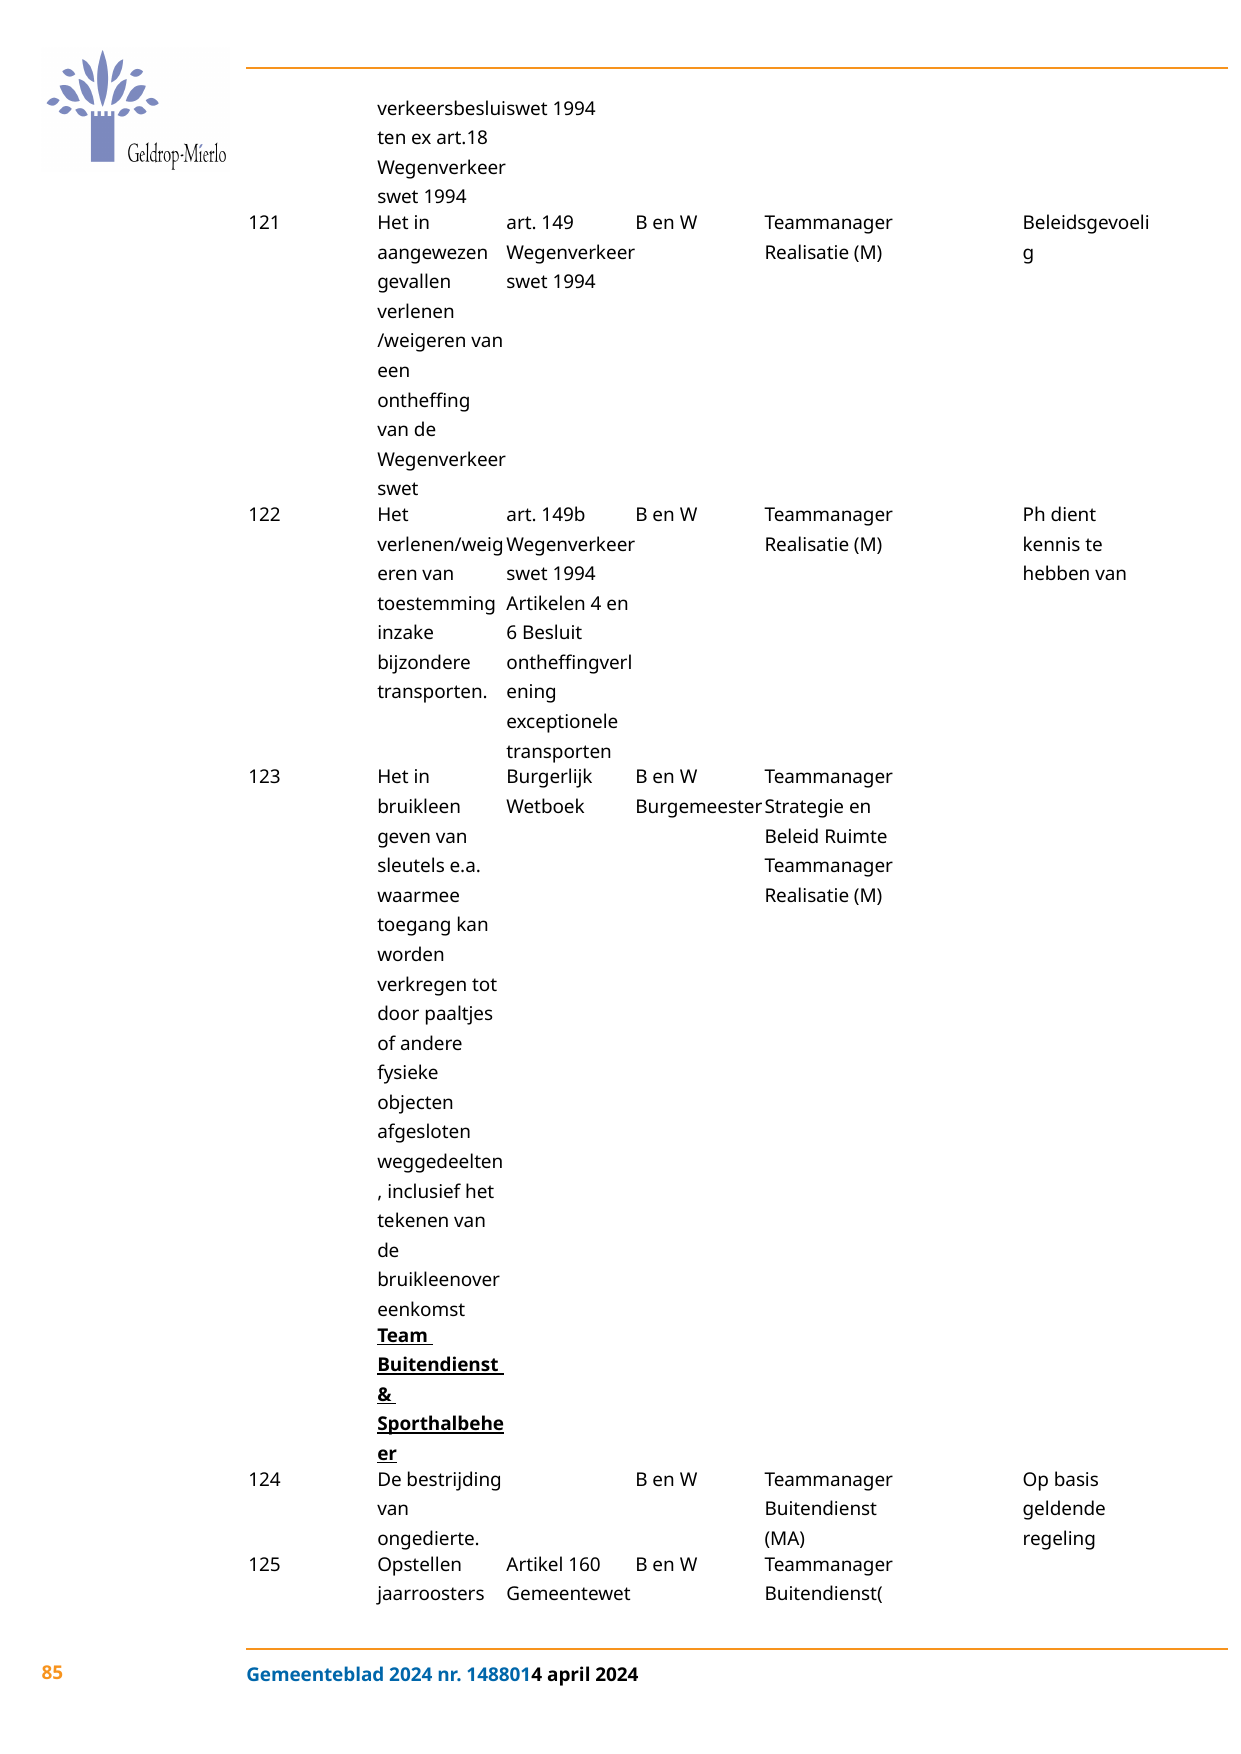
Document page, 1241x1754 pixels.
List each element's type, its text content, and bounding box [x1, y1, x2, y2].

table_cell Opstellen jaarroosters [377, 1551, 506, 1606]
table_cell [248, 1322, 377, 1466]
table_cell B en W Burgemeester [635, 764, 764, 1322]
table_cell Burgerlijk Wetboek [506, 764, 635, 1322]
table_cell 124 [248, 1466, 377, 1551]
table_cell 123 [248, 764, 377, 1322]
table_cell B en W [635, 1466, 764, 1551]
table_cell art. 149 Wegenverkeerswet 1994 [506, 209, 635, 501]
table_cell [635, 95, 764, 209]
table_cell [248, 95, 377, 209]
table_cell De bestrijding van ongedierte. [377, 1466, 506, 1551]
table_cell Het in aangewezen gevallen verlenen /weigeren van een ontheffing van de Wegenverkeerswet [377, 209, 506, 501]
table_cell Teammanager Buitendienst (MA) [764, 1466, 893, 1551]
table_cell art. 149b Wegenverkeerswet 1994 Artikelen 4 en 6 Besluit ontheffingverlening exceptionele transporten [506, 501, 635, 764]
table_cell B en W [635, 501, 764, 764]
table_cell B en W [635, 209, 764, 501]
table_cell [1023, 1551, 1152, 1606]
table_cell [894, 95, 1022, 209]
table_cell [1023, 95, 1152, 209]
table_cell [894, 501, 1022, 764]
table_cell [764, 95, 893, 209]
table_cell B en W [635, 1551, 764, 1606]
table_cell Ph dient kennis te hebben van [1023, 501, 1152, 764]
table_cell [894, 209, 1022, 501]
table_cell [894, 1466, 1022, 1551]
table_cell Artikel 160 Gemeentewet [506, 1551, 635, 1606]
table_cell verkeersbesluiten ex art.18 Wegenverkeerswet 1994 [377, 95, 506, 209]
table_cell swet 1994 [506, 95, 635, 209]
table_cell 125 [248, 1551, 377, 1606]
table_cell 121 [248, 209, 377, 501]
table_cell Het verlenen/weigeren van toestemming inzake bijzondere transporten. [377, 501, 506, 764]
table_cell [506, 1466, 635, 1551]
picture [41, 47, 231, 172]
table_cell Op basis geldende regeling [1023, 1466, 1152, 1551]
table_cell [1023, 764, 1152, 1322]
table_cell Beleidsgevoelig [1023, 209, 1152, 501]
table_cell [894, 1551, 1022, 1606]
table_cell [1023, 1322, 1152, 1466]
table_cell Teammanager Strategie en Beleid Ruimte Teammanager Realisatie (M) [764, 764, 893, 1322]
table_cell Het in bruikleen geven van sleutels e.a. waarmee toegang kan worden verkregen tot door paaltjes of andere fysieke objecten afgesloten weggedeelten, inclusief het tekenen van de bruikleenovereenkomst [377, 764, 506, 1322]
table_cell Teammanager Buitendienst( [764, 1551, 893, 1606]
table_cell 122 [248, 501, 377, 764]
table_cell Teammanager Realisatie (M) [764, 501, 893, 764]
table_cell Team Buitendienst & Sporthalbeheer [377, 1322, 506, 1466]
table_cell [635, 1322, 764, 1466]
table_cell [894, 764, 1022, 1322]
table_cell Teammanager Realisatie (M) [764, 209, 893, 501]
table_cell [506, 1322, 635, 1466]
table_cell [764, 1322, 893, 1466]
table_cell [894, 1322, 1022, 1466]
